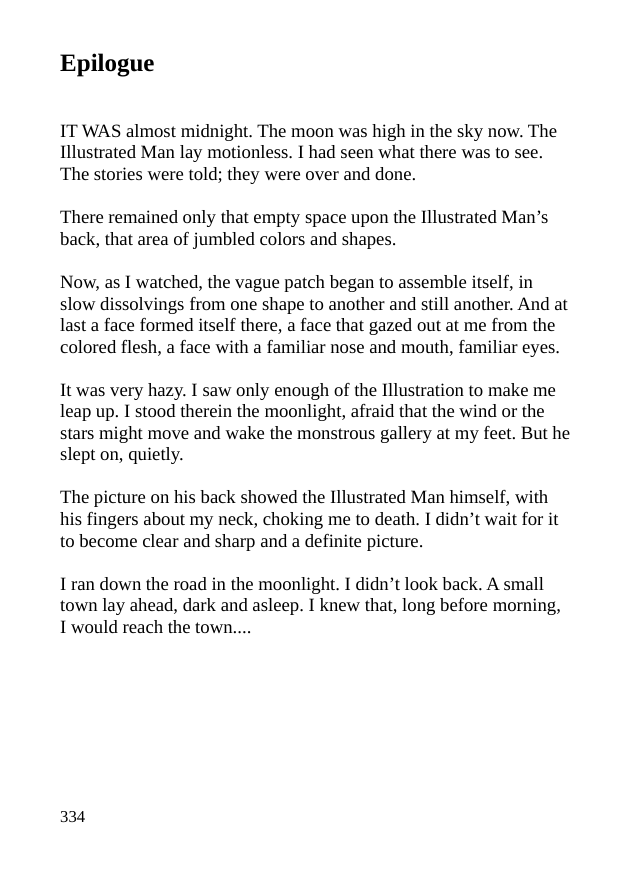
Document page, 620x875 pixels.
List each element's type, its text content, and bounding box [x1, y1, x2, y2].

text Epilogue IT WAS almost midnight. The moon was high in the sky now. The Illustrated Man lay motionless. I had seen what there was to see. The stories were told; they were over and done. There remained only that empty space upon the Illustrated Man’s back, that area of jumbled colors and shapes. Now, as I watched, the vague patch began to assemble itself, in slow dissolvings from one shape to another and still another. And at last a face formed itself there, a face that gazed out at me from the colored flesh, a face with a familiar nose and mouth, familiar eyes. It was very hazy. I saw only enough of the Illustration to make me leap up. I stood therein the moonlight, afraid that the wind or the stars might move and wake the monstrous gallery at my feet. But he slept on, quietly. The picture on his back showed the Illustrated Man himself, with his fingers about my neck, choking me to death. I didn’t wait for it to become clear and sharp and a definite picture. I ran down the road in the moonlight. I didn’t look back. A small town lay ahead, dark and asleep. I knew that, long before morning, I would reach the town.... [60, 48, 571, 637]
